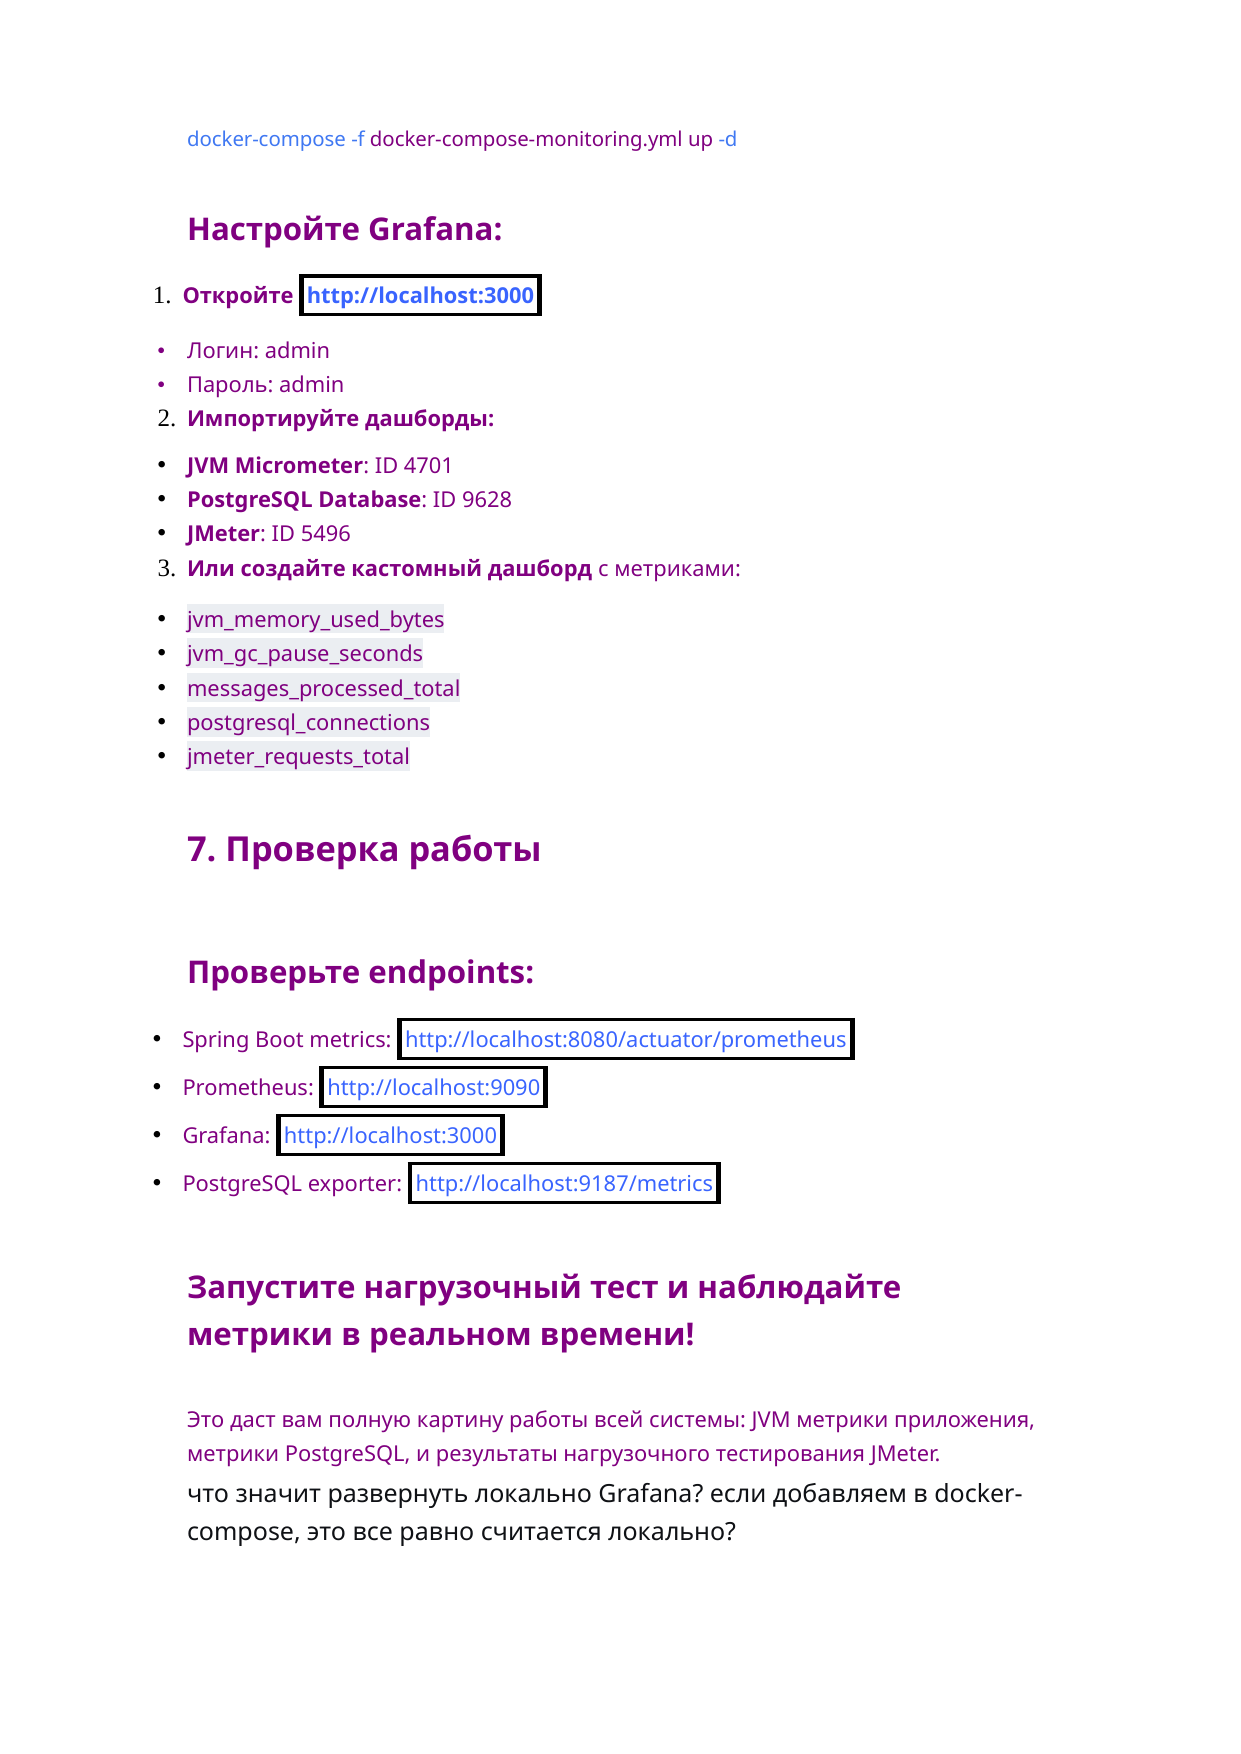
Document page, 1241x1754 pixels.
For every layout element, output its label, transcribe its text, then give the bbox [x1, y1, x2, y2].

list PostgreSQL exporter: [182, 1162, 408, 1204]
list Логин: admin [187, 335, 1053, 365]
list [505, 1114, 1058, 1156]
list PostgreSQL Database: ID 9628 [187, 484, 1053, 514]
list JVM Micrometer: ID 4701 [187, 450, 1053, 480]
list http://localhost:3000 [304, 278, 537, 313]
subtitle Проверьте endpoints: [187, 946, 1053, 993]
text Это даст вам полную картину работы всей системы: JVM метрики приложения, метрики PostgreSQL, и результаты нагрузочного тестирования JMeter. [187, 1404, 1053, 1468]
list postgresql_connections [187, 702, 1053, 737]
list JMeter: ID 5496 [187, 518, 1053, 548]
list jvm_memory_used_bytes [187, 599, 1053, 633]
list [721, 1162, 1058, 1204]
list http://localhost:3000 [281, 1117, 500, 1153]
list jmeter_requests_total [187, 737, 1053, 771]
list jvm_gc_pause_seconds [187, 633, 1053, 668]
list Или создайте кастомный дашборд с метриками: [187, 552, 1053, 582]
list [548, 1066, 1058, 1108]
list Откройте [182, 274, 299, 316]
list Grafana: [182, 1114, 276, 1156]
subtitle Настройте Grafana: [187, 202, 1053, 249]
list http://localhost:9187/metrics [412, 1165, 716, 1201]
text что значит развернуть локально Grafana? если добавляем в docker-compose, это все равно считается локально? [187, 1472, 1053, 1547]
text docker-compose -f docker-compose-monitoring.yml up -d [187, 118, 1053, 152]
list [542, 274, 1058, 316]
subtitle Запустите нагрузочный тест и наблюдайте метрики в реальном времени! [187, 1260, 1053, 1354]
list Пароль: admin [187, 369, 1053, 399]
list Spring Boot metrics: [182, 1018, 397, 1060]
list http://localhost:8080/actuator/prometheus [402, 1021, 850, 1057]
list Импортируйте дашборды: [187, 403, 1053, 433]
list Prometheus: [182, 1066, 319, 1108]
list [855, 1018, 1058, 1060]
subtitle 7. Проверка работы [187, 821, 1053, 871]
list http://localhost:9090 [324, 1069, 543, 1105]
list messages_processed_total [187, 668, 1053, 702]
